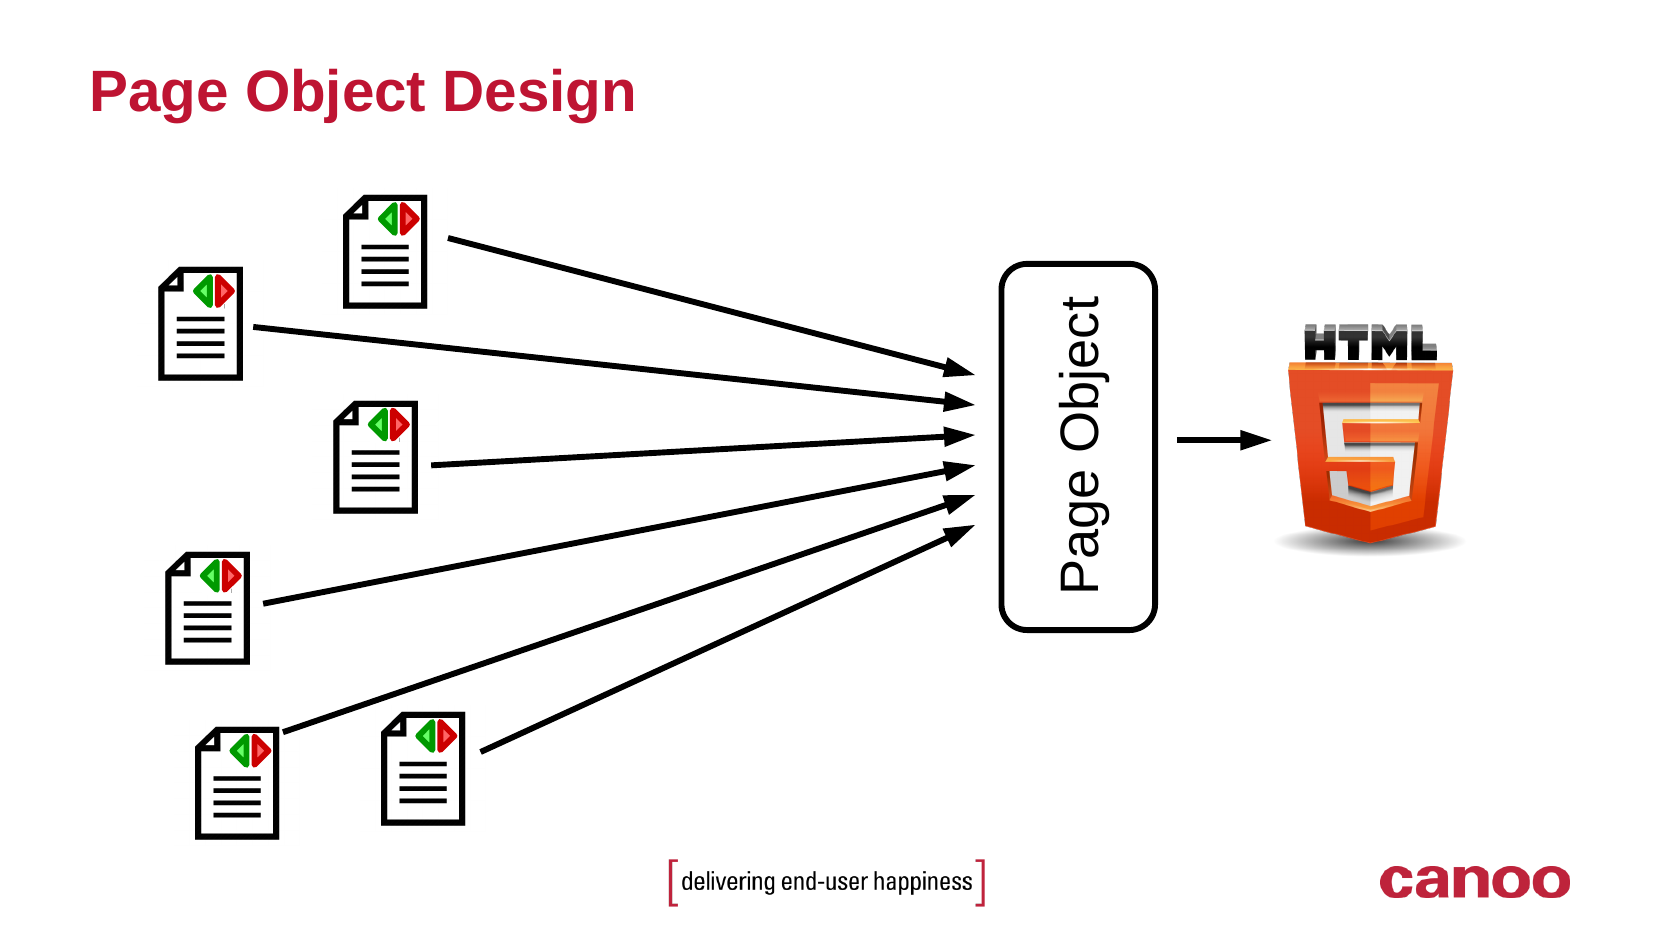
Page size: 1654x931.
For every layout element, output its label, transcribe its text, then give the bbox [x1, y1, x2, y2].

text_box [379, 204, 417, 238]
picture [312, 394, 439, 520]
picture [1380, 866, 1570, 898]
text_box [201, 561, 239, 595]
picture [662, 855, 991, 910]
title Page Object Design [75, 45, 1591, 136]
picture [322, 188, 448, 315]
picture [174, 720, 300, 846]
picture [360, 705, 486, 832]
picture [144, 545, 271, 671]
text_box Page Object [1036, 281, 1117, 611]
text_box [417, 721, 455, 755]
text_box [369, 410, 407, 444]
picture [137, 260, 264, 387]
text_box [194, 276, 232, 311]
picture [1249, 317, 1490, 558]
text_box [231, 736, 269, 770]
